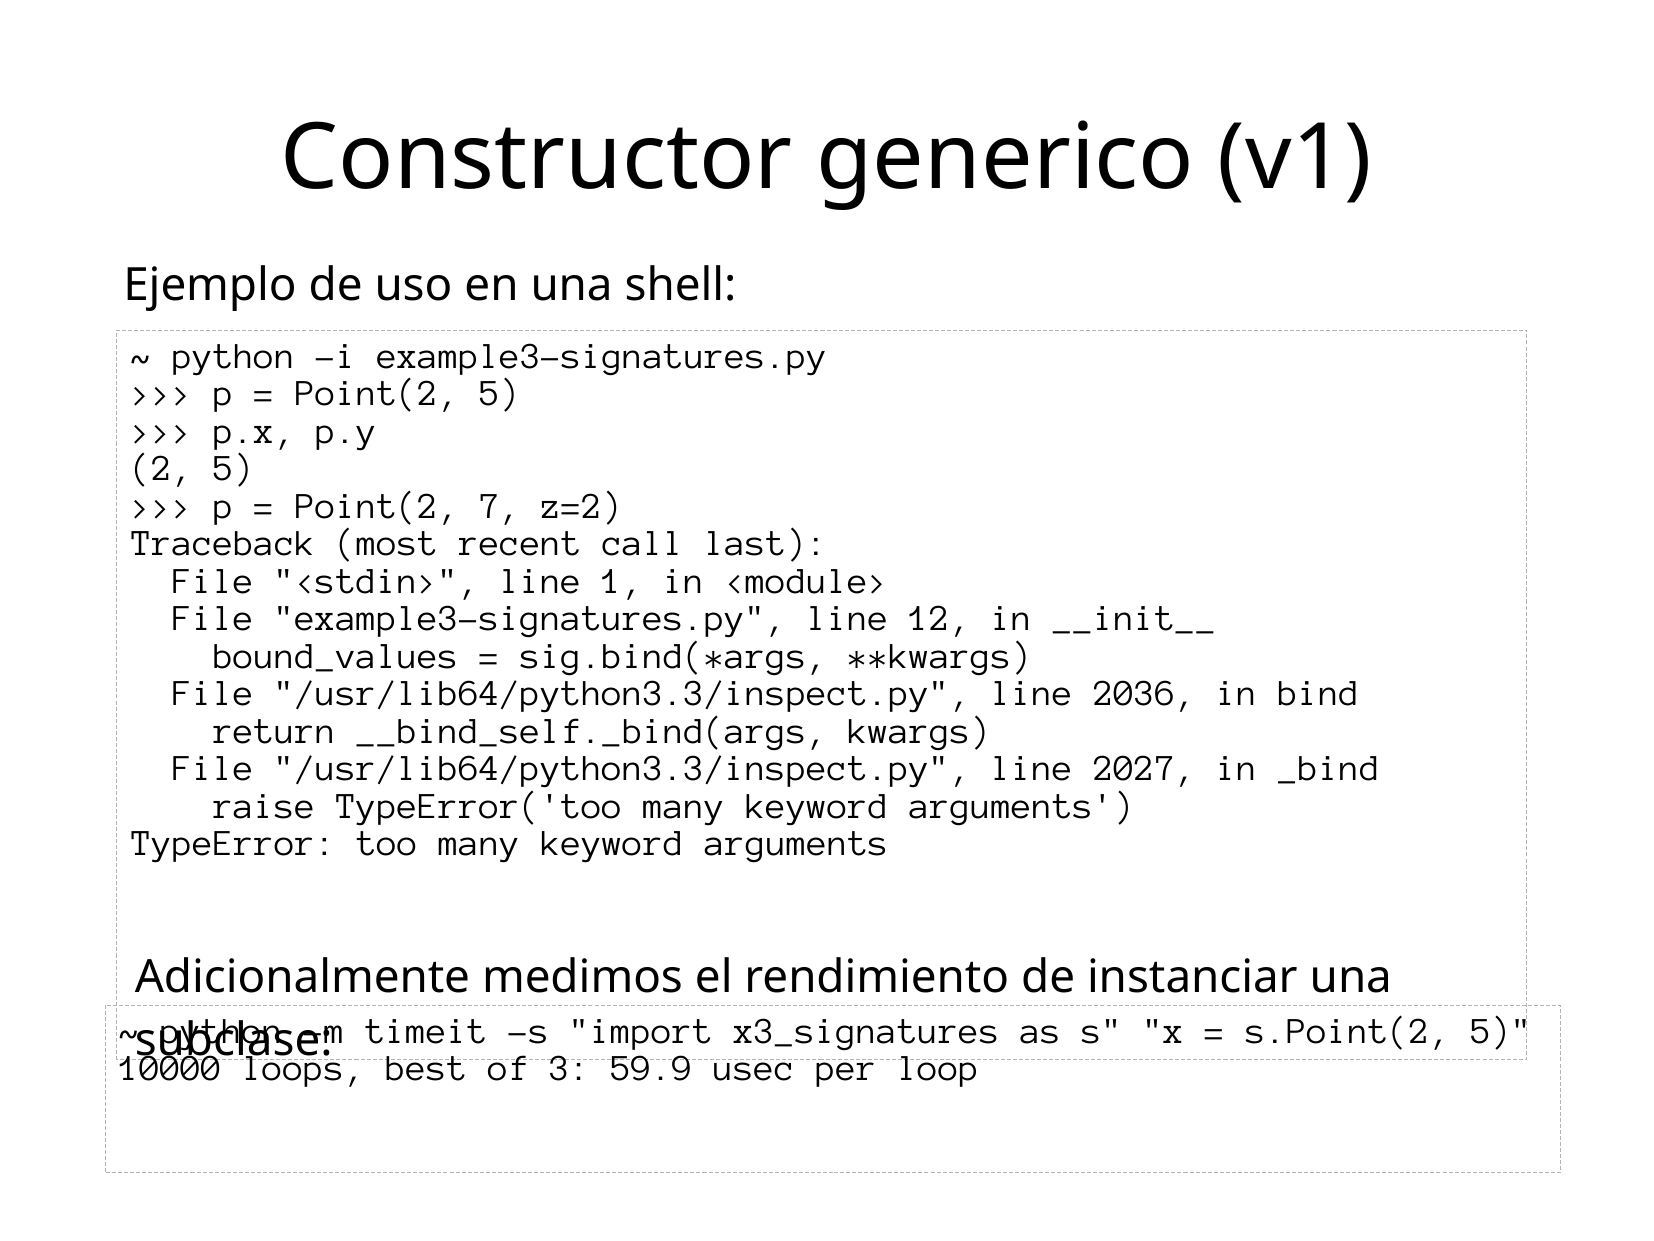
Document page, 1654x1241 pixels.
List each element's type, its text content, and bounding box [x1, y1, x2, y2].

text_box ~ python -m timeit -s "import x3_signatures as s" "x = s.Point(2, 5)" 10000 loops, best of 3: 59.9 usec per loop [105, 1005, 1561, 1111]
title Constructor generico (v1) [82, 49, 1571, 257]
text_box Ejemplo de uso en una shell: [108, 244, 1459, 313]
text_box Adicionalmente medimos el rendimiento de instanciar una subclase: [120, 936, 1501, 1005]
text_box ~ python -i example3-signatures.py >>> p = Point(2, 5) >>> p.x, p.y (2, 5) >>> p = Point(2, 7, z=2) Traceback (most recent call last): File "<stdin>", line 1, in <module> File "example3-signatures.py", line 12, in __init__ bound_values = sig.bind(*args, **kwargs) File "/usr/lib64/python3.3/inspect.py", line 2036, in bind return __bind_self._bind(args, kwargs) File "/usr/lib64/python3.3/inspect.py", line 2027, in _bind raise TypeError('too many keyword arguments') TypeError: too many keyword arguments [116, 330, 1527, 870]
